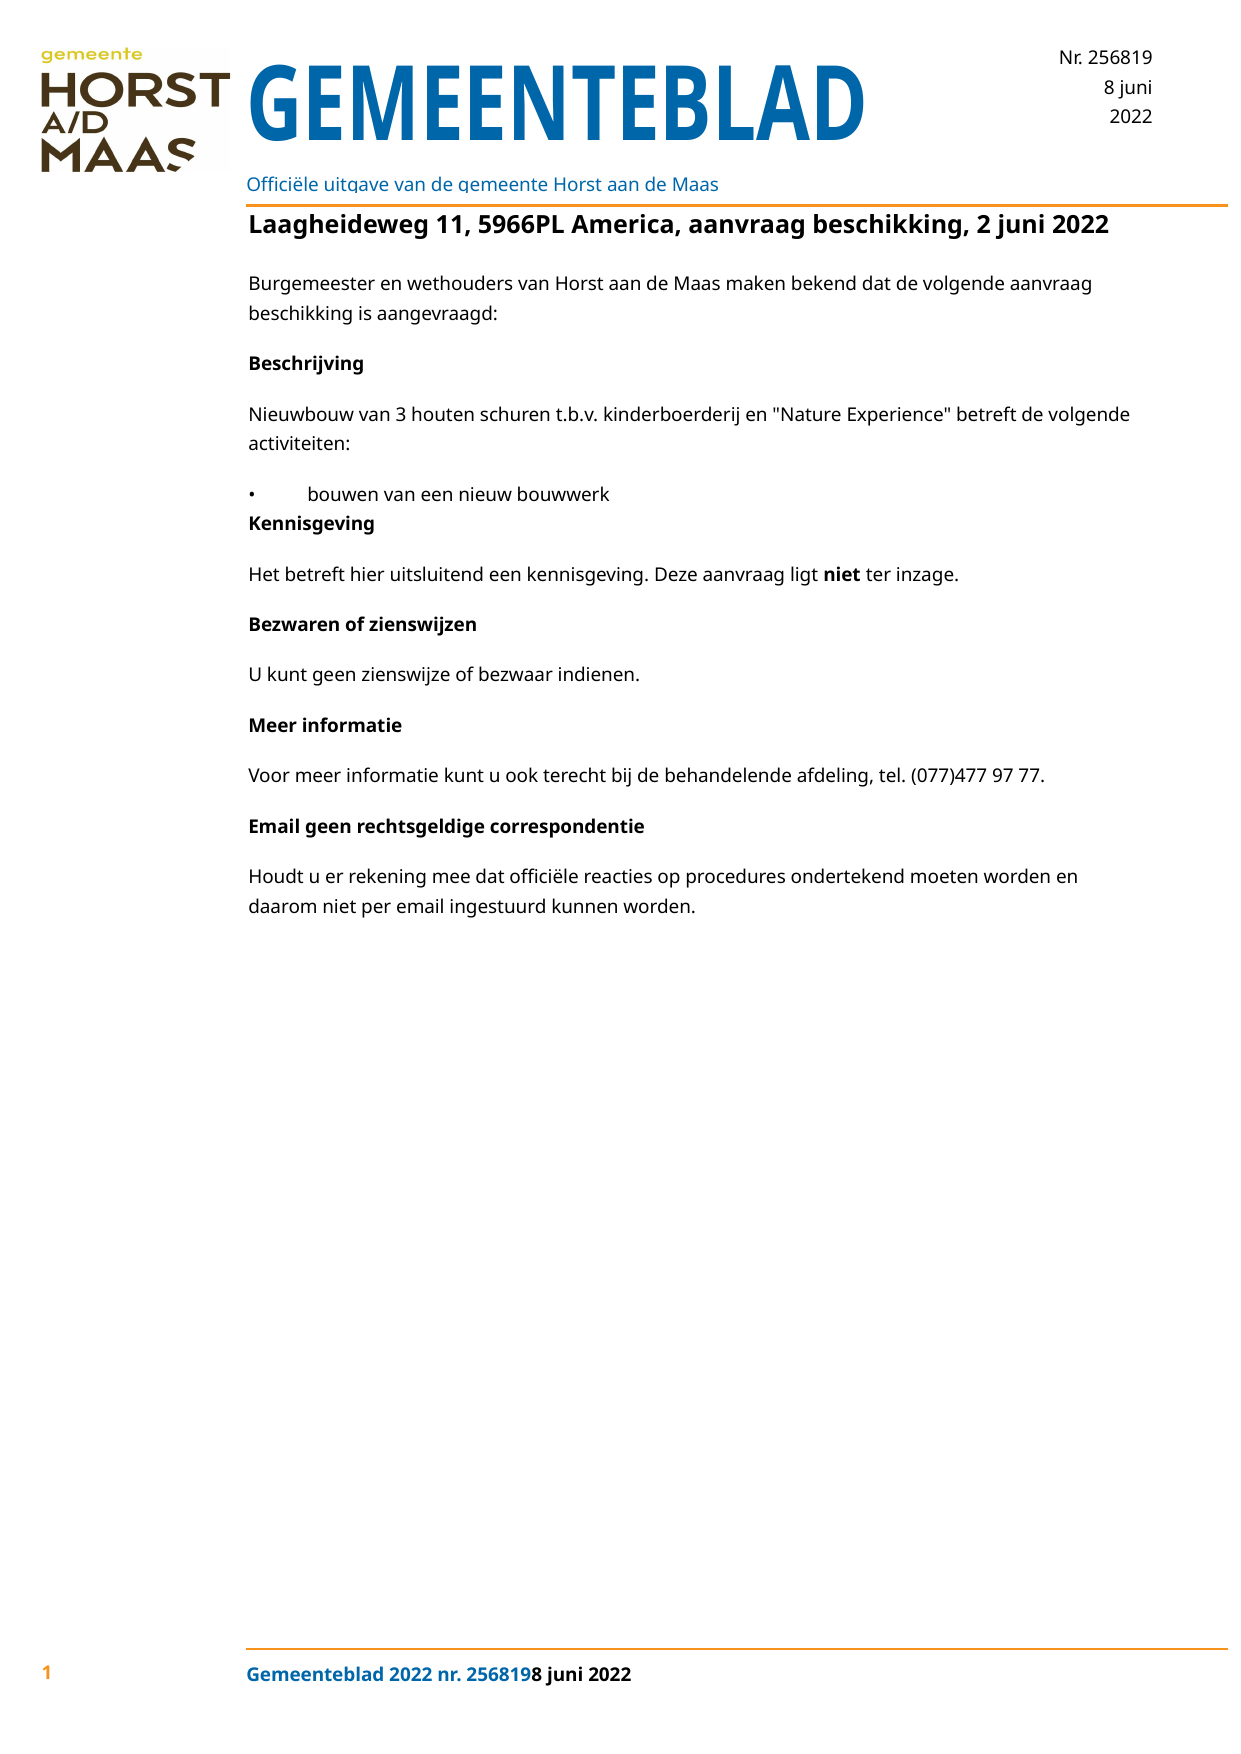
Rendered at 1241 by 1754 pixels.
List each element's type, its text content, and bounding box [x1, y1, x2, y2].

text Nieuwbouw van 3 houten schuren t.b.v. kinderboerderij en "Nature Experience" betreft de volgende activiteiten: [248, 401, 1152, 456]
text Meer informatie [248, 712, 1152, 738]
list bouwen van een nieuw bouwwerk [248, 481, 1152, 506]
picture [41, 47, 231, 172]
text Houdt u er rekening mee dat officiële reacties op procedures ondertekend moeten worden en daarom niet per email ingestuurd kunnen worden. [248, 863, 1152, 918]
text Bezwaren of zienswijzen [248, 611, 1152, 637]
text Email geen rechtsgeldige correspondentie [248, 813, 1152, 838]
text Burgemeester en wethouders van Horst aan de Maas maken bekend dat de volgende aanvraag beschikking is aangevraagd: [248, 270, 1152, 326]
text Laagheideweg 11, 5966PL America, aanvraag beschikking, 2 juni 2022 [248, 207, 1152, 241]
text Kennisgeving [248, 510, 1152, 536]
text Voor meer informatie kunt u ook terecht bij de behandelende afdeling, tel. (077)477 97 77. [248, 762, 1152, 788]
text Beschrijving [248, 350, 1152, 376]
text Het betreft hier uitsluitend een kennisgeving. Deze aanvraag ligt niet ter inzage. [248, 561, 1152, 586]
text U kunt geen zienswijze of bezwaar indienen. [248, 662, 1152, 687]
